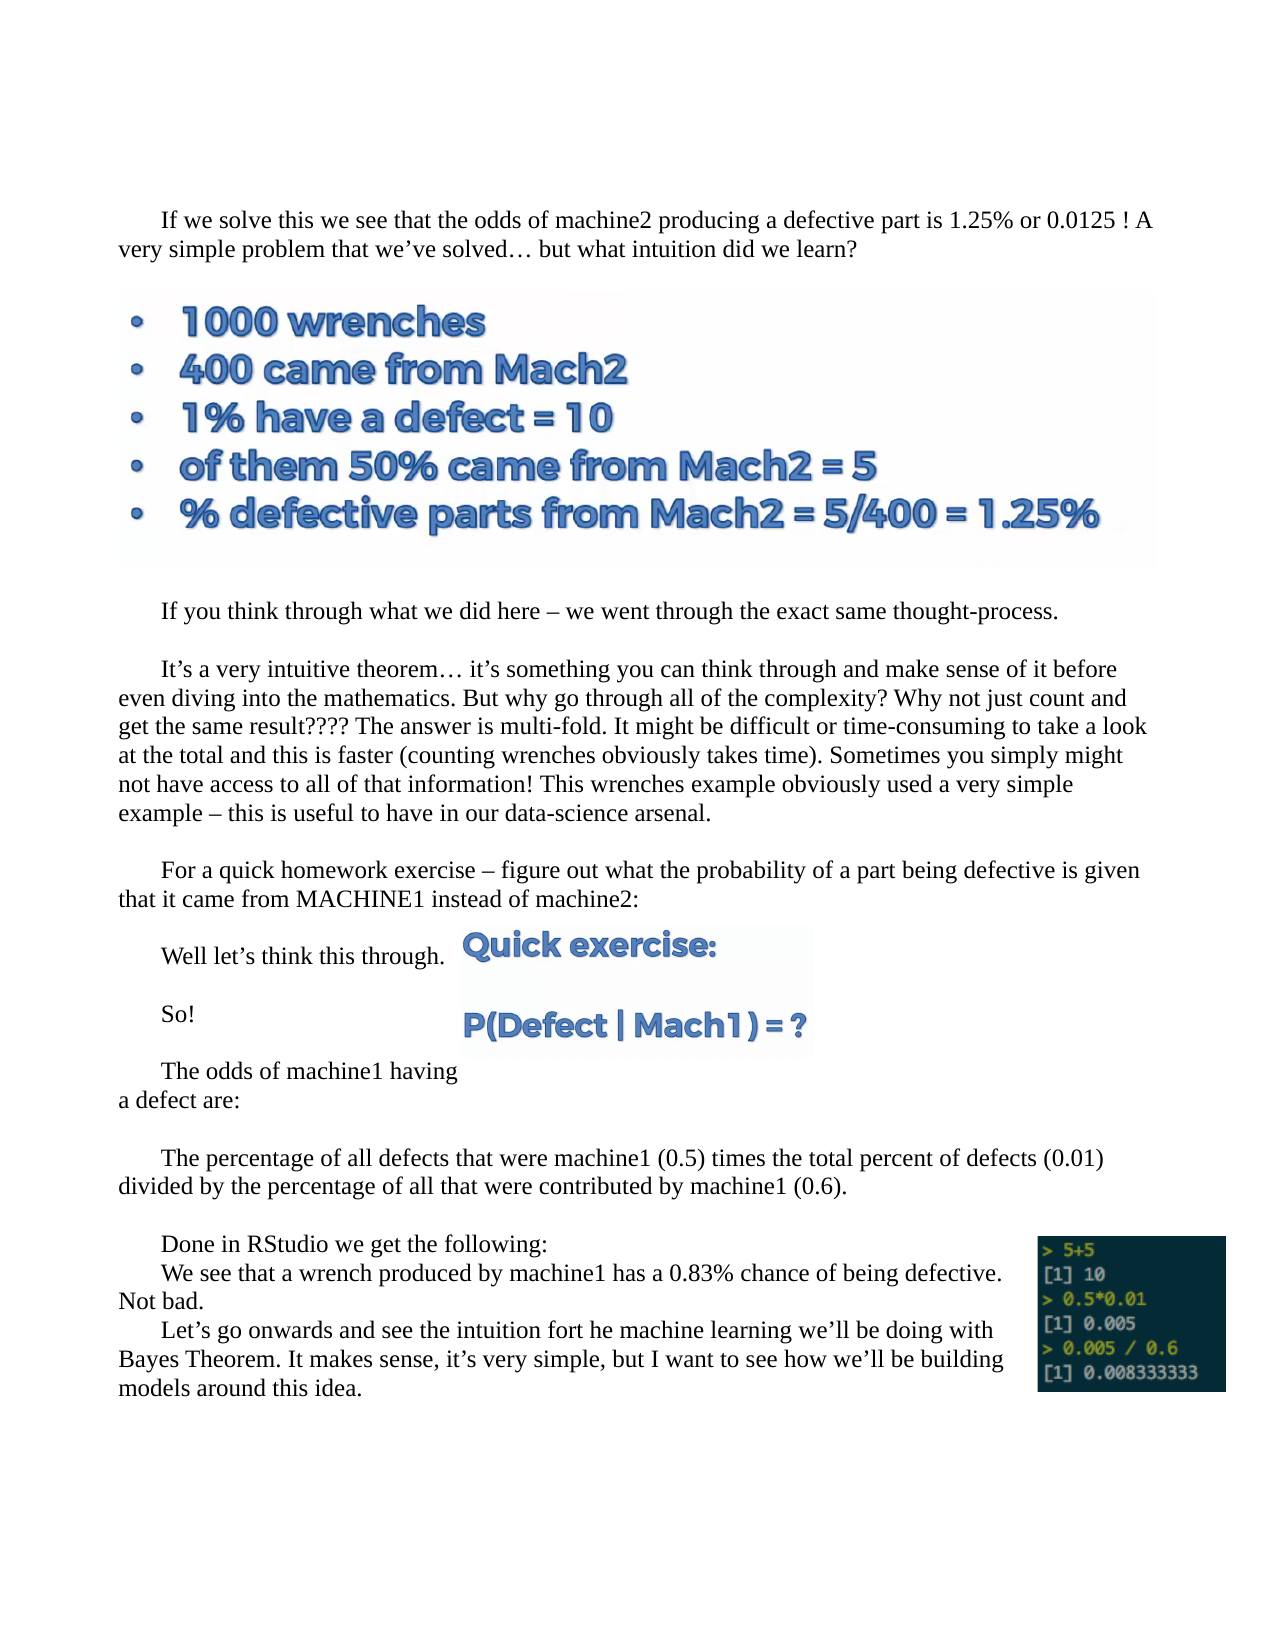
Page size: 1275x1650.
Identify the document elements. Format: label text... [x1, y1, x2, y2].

picture [1045, 1365, 1062, 1383]
picture [1064, 1243, 1084, 1257]
picture [1043, 1344, 1052, 1354]
picture [1085, 1291, 1116, 1306]
text [814, 941, 1157, 970]
text So! [118, 999, 461, 1028]
text The odds of machine1 having a defect are: [118, 1056, 1157, 1114]
text We see that a wrench produced by machine1 has a 0.83% chance of being defective. Not bad. [118, 1258, 1037, 1315]
picture [1125, 1340, 1136, 1355]
picture [1125, 1291, 1146, 1306]
picture [1045, 1316, 1062, 1334]
picture [1085, 1243, 1094, 1257]
text [814, 999, 1157, 1028]
picture [1063, 1365, 1071, 1383]
picture [118, 291, 1157, 568]
picture [1045, 1266, 1062, 1285]
picture [1167, 1340, 1178, 1355]
picture [1105, 1316, 1136, 1331]
text If we solve this we see that the odds of machine2 producing a defective part is 1.25% or 0.0125 ! A very simple problem that we’ve solved… but what intuition did we learn? [118, 205, 1157, 263]
picture [1063, 1291, 1074, 1306]
picture [1083, 1340, 1114, 1355]
picture [1063, 1340, 1074, 1355]
picture [1043, 1246, 1052, 1256]
picture [1084, 1365, 1094, 1380]
picture [1043, 1295, 1052, 1305]
picture [1063, 1316, 1071, 1334]
picture [1105, 1365, 1198, 1380]
text It’s a very intuitive theorem… it’s something you can think through and make sense of it before even diving into the mathematics. But why go through all of the complexity? Why not just count and get the same result???? The answer is multi-fold. It might be difficult or time-consuming to take a look at the total and this is faster (counting wrenches obviously takes time). Sometimes you simply might not have access to all of that information! This wrenches example obviously used a very simple example – this is useful to have in our data-science arsenal. [118, 654, 1157, 826]
picture [461, 926, 814, 1058]
text Done in RStudio we get the following: [118, 1229, 1157, 1258]
text If you think through what we did here – we went through the exact same thought-process. [118, 596, 1157, 625]
text Let’s go onwards and see the intuition fort he machine learning we’ll be doing with Bayes Theorem. It makes sense, it’s very simple, but I want to see how we’ll be building models around this idea. [118, 1315, 1157, 1401]
picture [1084, 1316, 1094, 1331]
text Well let’s think this through. [118, 941, 461, 970]
picture [1147, 1340, 1158, 1355]
text For a quick homework exercise – figure out what the probability of a part being defective is given that it came from MACHINE1 instead of machine2: [118, 855, 1157, 913]
picture [1063, 1266, 1071, 1285]
picture [1085, 1266, 1106, 1282]
text The percentage of all defects that were machine1 (0.5) times the total percent of defects (0.01) divided by the percentage of all that were contributed by machine1 (0.6). [118, 1143, 1157, 1200]
